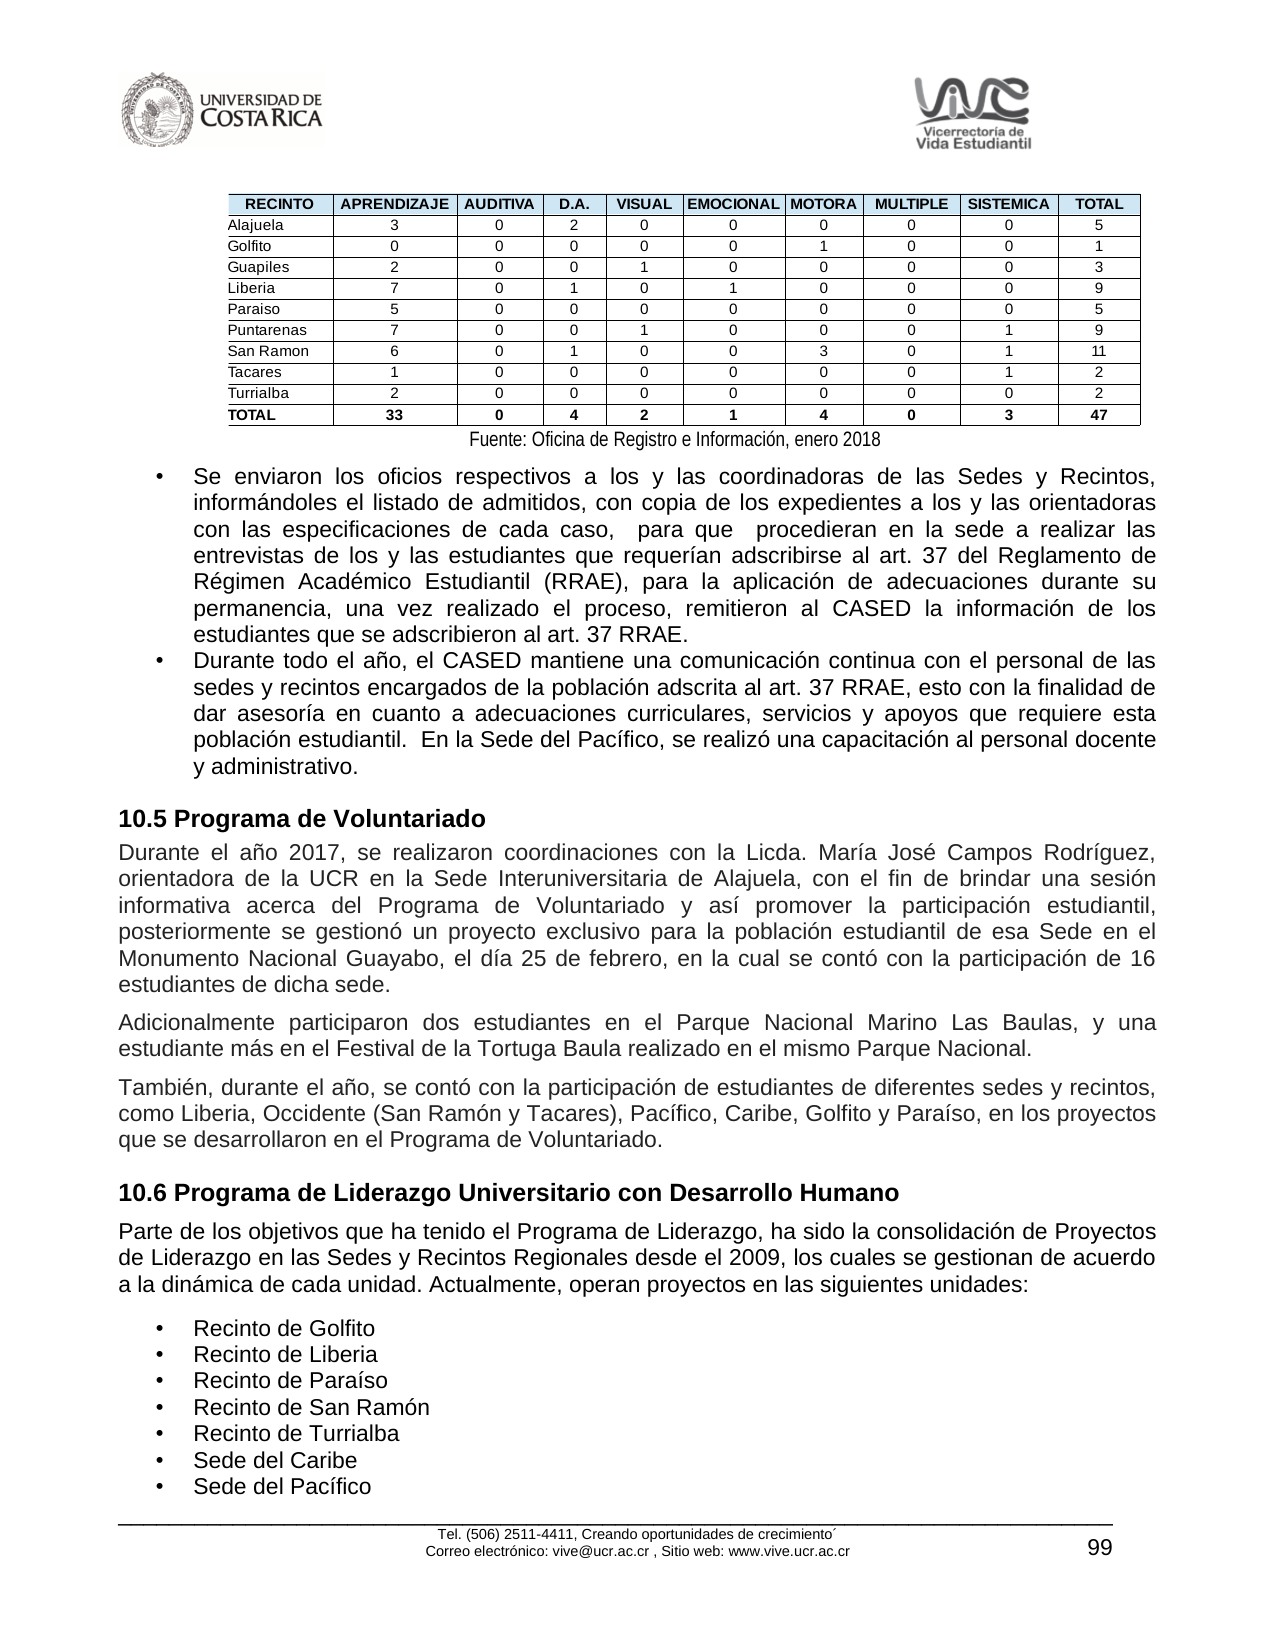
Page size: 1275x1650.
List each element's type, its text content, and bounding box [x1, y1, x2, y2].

list Fuente: Oficina de Registro e Información, enero 2018 [156, 170, 1157, 451]
list Recinto de Golfito [156, 1315, 1157, 1341]
text Adicionalmente participaron dos estudiantes en el Parque Nacional Marino Las Baulas, y una estudiante más en el Festival de la Tortuga Baula realizado en el mismo Parque Nacional. [118, 1009, 1157, 1062]
text También, durante el año, se contó con la participación de estudiantes de diferentes sedes y recintos, como Liberia, Occidente (San Ramón y Tacares), Pacífico, Caribe, Golfito y Paraíso, en los proyectos que se desarrollaron en el Programa de Voluntariado. [118, 1073, 1157, 1152]
list Durante todo el año, el CASED mantiene una comunicación continua con el personal de las sedes y recintos encargados de la población adscrita al art. 37 RRAE, esto con la finalidad de dar asesoría en cuanto a adecuaciones curriculares, servicios y apoyos que requiere esta población estudiantil. En la Sede del Pacífico, se realizó una capacitación al personal docente y administrativo. [156, 647, 1157, 779]
list Recinto de Turrialba [156, 1420, 1157, 1447]
list Recinto de Paraíso [156, 1367, 1157, 1394]
subtitle 10.5 Programa de Voluntariado [118, 804, 1157, 833]
list Recinto de San Ramón [156, 1394, 1157, 1420]
list Sede del Pacífico [156, 1473, 1157, 1499]
text Durante el año 2017, se realizaron coordinaciones con la Licda. María José Campos Rodríguez, orientadora de la UCR en la Sede Interuniversitaria de Alajuela, con el fin de brindar una sesión informativa acerca del Programa de Voluntariado y así promover la participación estudiantil, posteriormente se gestionó un proyecto exclusivo para la población estudiantil de esa Sede en el Monumento Nacional Guayabo, el día 25 de febrero, en la cual se contó con la participación de 16 estudiantes de dicha sede. [118, 839, 1157, 997]
subtitle 10.6 Programa de Liderazgo Universitario con Desarrollo Humano [118, 1177, 1157, 1206]
text Parte de los objetivos que ha tenido el Programa de Liderazgo, ha sido la consolidación de Proyectos de Liderazgo en las Sedes y Recintos Regionales desde el 2009, los cuales se gestionan de acuerdo a la dinámica de cada unidad. Actualmente, operan proyectos en las siguientes unidades: [118, 1218, 1157, 1297]
list Se enviaron los oficios respectivos a los y las coordinadoras de las Sedes y Recintos, informándoles el listado de admitidos, con copia de los expedientes a los y las orientadoras con las especificaciones de cada caso, para que procedieran en la sede a realizar las entrevistas de los y las estudiantes que requerían adscribirse al art. 37 del Reglamento de Régimen Académico Estudiantil (RRAE), para la aplicación de adecuaciones durante su permanencia, una vez realizado el proceso, remitieron al CASED la información de los estudiantes que se adscribieron al art. 37 RRAE. [156, 463, 1157, 647]
list Recinto de Liberia [156, 1341, 1157, 1367]
list Sede del Caribe [156, 1447, 1157, 1473]
